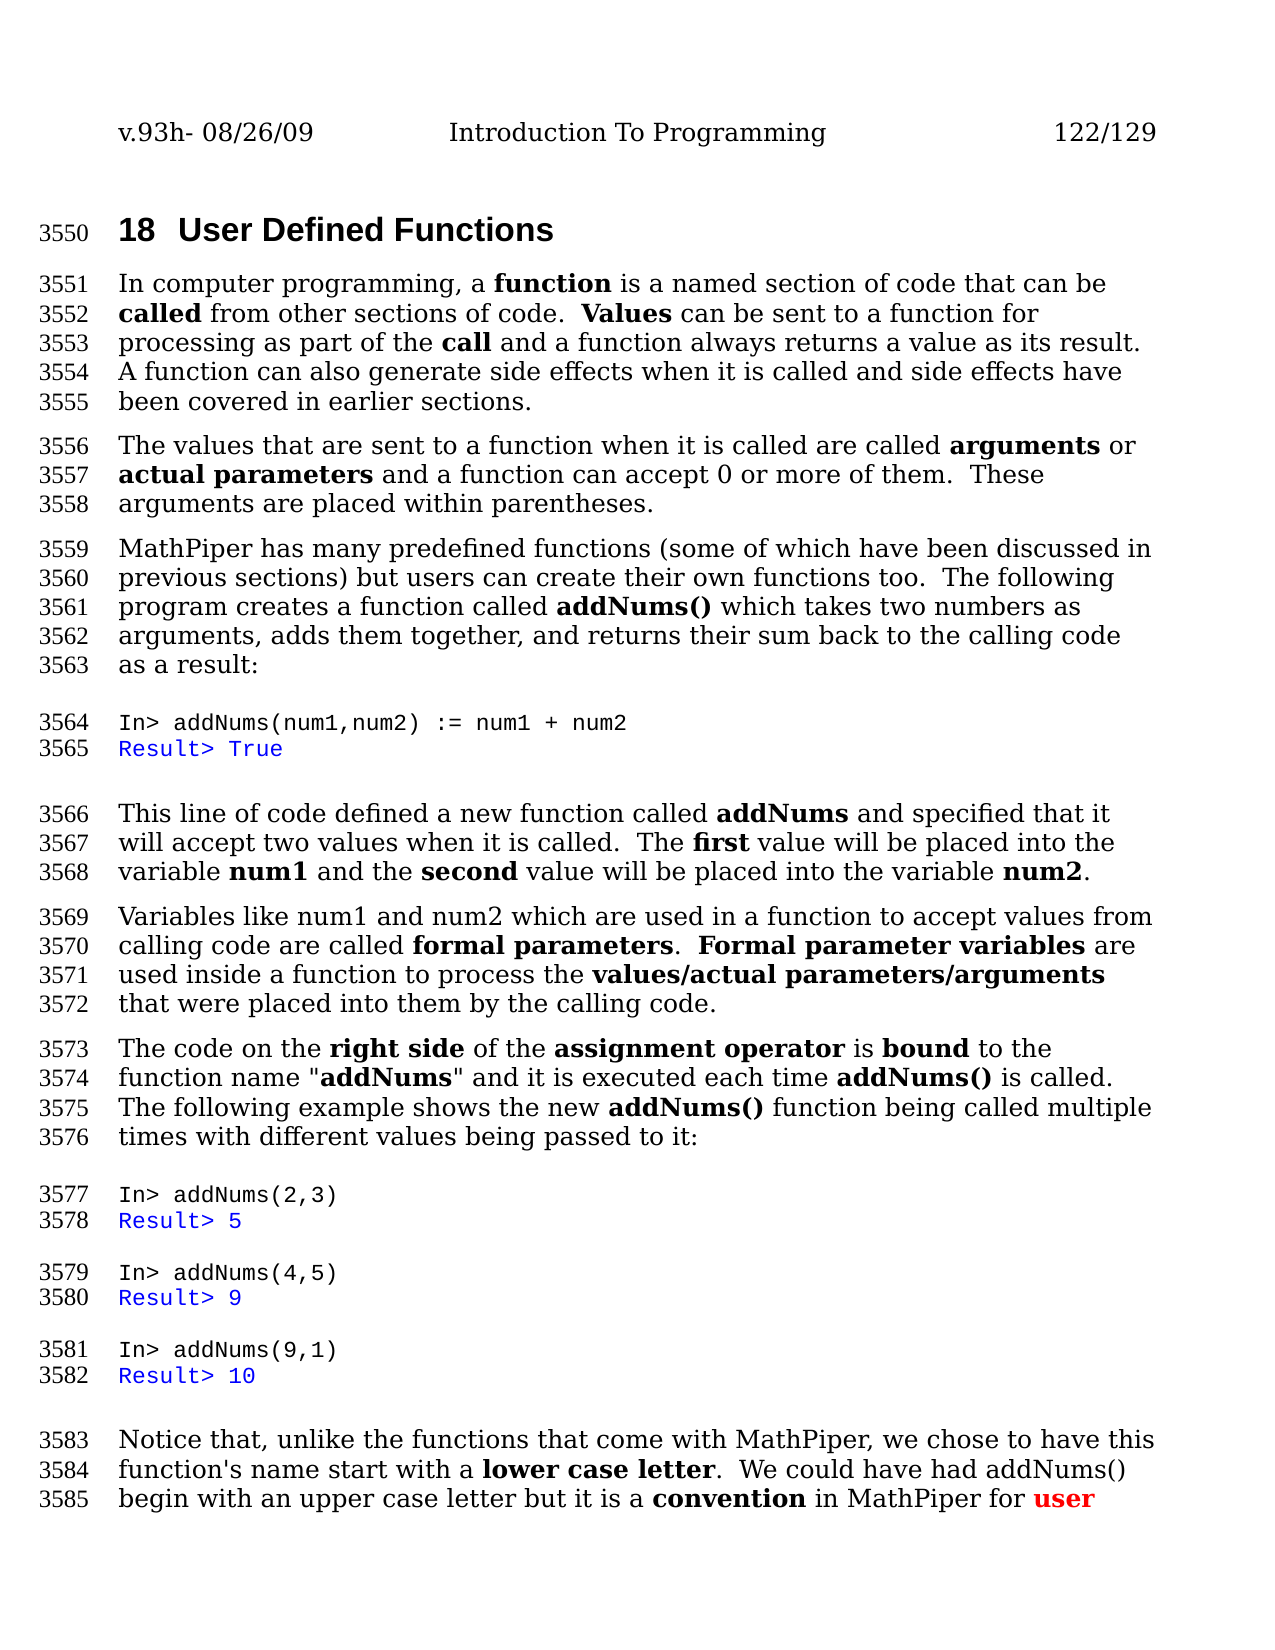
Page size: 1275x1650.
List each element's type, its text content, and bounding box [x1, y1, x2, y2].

text Notice that, unlike the functions that come with MathPiper, we chose to have this function's name start with a lower case letter. We could have had addNums() begin with an upper case letter but it is a convention in MathPiper for user [118, 1425, 1157, 1513]
text Result> True [118, 738, 1157, 764]
text In> addNums(num1,num2) := num1 + num2 [118, 712, 1157, 738]
text In> addNums(2,3) [118, 1183, 1157, 1209]
text In> addNums(4,5) [118, 1261, 1157, 1287]
text Variables like num1 and num2 which are used in a function to accept values from calling code are called formal parameters. Formal parameter variables are used inside a function to process the values/actual parameters/arguments that were placed into them by the calling code. [118, 902, 1157, 1019]
text Result> 10 [118, 1364, 1157, 1391]
text The code on the right side of the assignment operator is bound to the function name "addNums" and it is executed each time addNums() is called. The following example shows the new addNums() function being called multiple times with different values being passed to it: [118, 1034, 1157, 1151]
text The values that are sent to a function when it is called are called arguments or actual parameters and a function can accept 0 or more of them. These arguments are placed within parentheses. [118, 431, 1157, 519]
text In> addNums(9,1) [118, 1339, 1157, 1364]
subtitle User Defined Functions [118, 210, 1157, 248]
text MathPiper has many predefined functions (some of which have been discussed in previous sections) but users can create their own functions too. The following program creates a function called addNums() which takes two numbers as arguments, adds them together, and returns their sum back to the calling code as a result: [118, 534, 1157, 680]
text This line of code defined a new function called addNums and specified that it will accept two values when it is called. The first value will be placed into the variable num1 and the second value will be placed into the variable num2. [118, 798, 1157, 887]
text Result> 5 [118, 1209, 1157, 1235]
text In computer programming, a function is a named section of code that can be called from other sections of code. Values can be sent to a function for processing as part of the call and a function always returns a value as its result. A function can also generate side effects when it is called and side effects have been covered in earlier sections. [118, 269, 1157, 416]
text Result> 9 [118, 1287, 1157, 1313]
